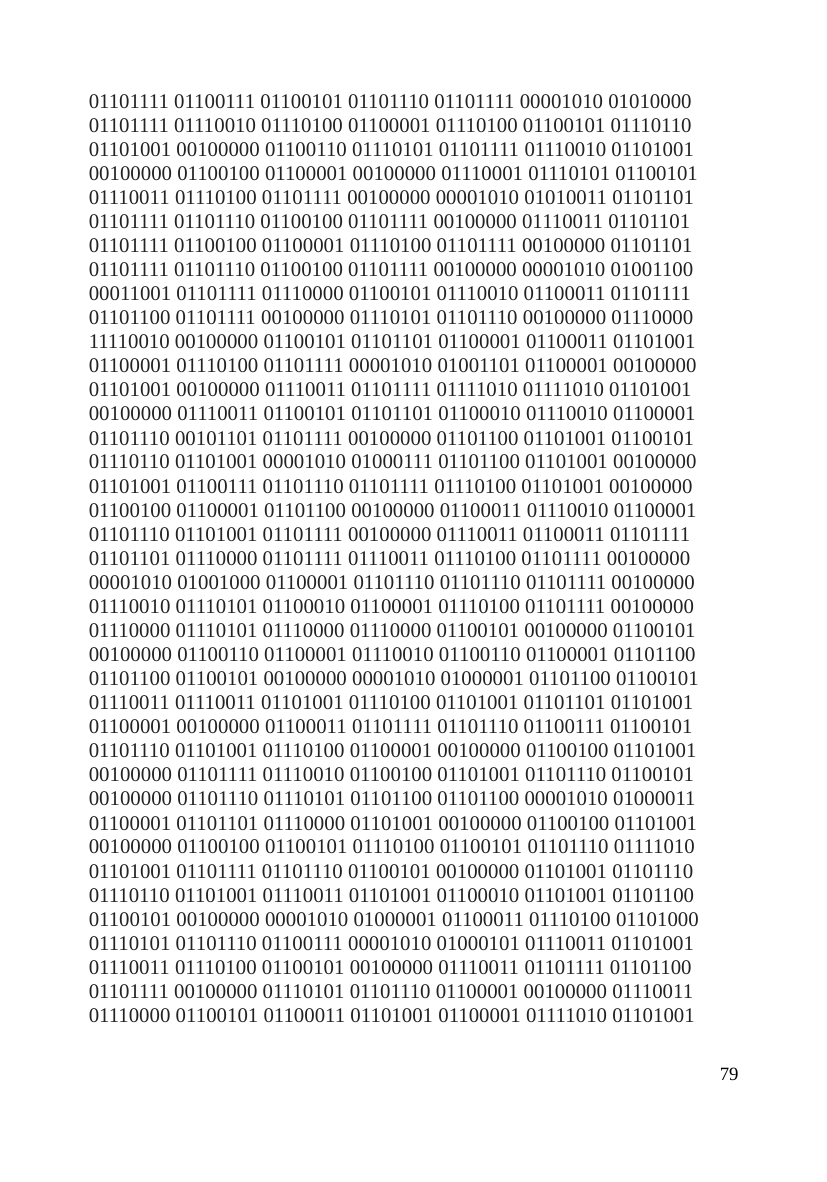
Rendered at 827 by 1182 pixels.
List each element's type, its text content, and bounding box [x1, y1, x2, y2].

text 01101111 01100111 01100101 01101110 01101111 00001010 01010000 01101111 01110010 01110100 01100001 01110100 01100101 01110110 01101001 00100000 01100110 01110101 01101111 01110010 01101001 00100000 01100100 01100001 00100000 01110001 01110101 01100101 01110011 01110100 01101111 00100000 00001010 01010011 01101101 01101111 01101110 01100100 01101111 00100000 01110011 01101101 01101111 01100100 01100001 01110100 01101111 00100000 01101101 01101111 01101110 01100100 01101111 00100000 00001010 01001100 00011001 01101111 01110000 01100101 01110010 01100011 01101111 01101100 01101111 00100000 01110101 01101110 00100000 01110000 11110010 00100000 01100101 01101101 01100001 01100011 01101001 01100001 01110100 01101111 00001010 01001101 01100001 00100000 01101001 00100000 01110011 01101111 01111010 01111010 01101001 00100000 01110011 01100101 01101101 01100010 01110010 01100001 01101110 00101101 01101111 00100000 01101100 01101001 01100101 01110110 01101001 00001010 01000111 01101100 01101001 00100000 01101001 01100111 01101110 01101111 01110100 01101001 00100000 01100100 01100001 01101100 00100000 01100011 01110010 01100001 01101110 01101001 01101111 00100000 01110011 01100011 01101111 01101101 01110000 01101111 01110011 01110100 01101111 00100000 00001010 01001000 01100001 01101110 01101110 01101111 00100000 01110010 01110101 01100010 01100001 01110100 01101111 00100000 01110000 01110101 01110000 01110000 01100101 00100000 01100101 00100000 01100110 01100001 01110010 01100110 01100001 01101100 01101100 01100101 00100000 00001010 01000001 01101100 01100101 01110011 01110011 01101001 01110100 01101001 01101101 01101001 01100001 00100000 01100011 01101111 01101110 01100111 01100101 01101110 01101001 01110100 01100001 00100000 01100100 01101001 00100000 01101111 01110010 01100100 01101001 01101110 01100101 00100000 01101110 01110101 01101100 01101100 00001010 01000011 01100001 01101101 01110000 01101001 00100000 01100100 01101001 00100000 01100100 01100101 01110100 01100101 01101110 01111010 01101001 01101111 01101110 01100101 00100000 01101001 01101110 01110110 01101001 01110011 01101001 01100010 01101001 01101100 01100101 00100000 00001010 01000001 01100011 01110100 01101000 01110101 01101110 01100111 00001010 01000101 01110011 01101001 01110011 01110100 01100101 00100000 01110011 01101111 01101100 01101111 00100000 01110101 01101110 01100001 00100000 01110011 01110000 01100101 01100011 01101001 01100001 01111010 01101001 [88, 88, 738, 1027]
